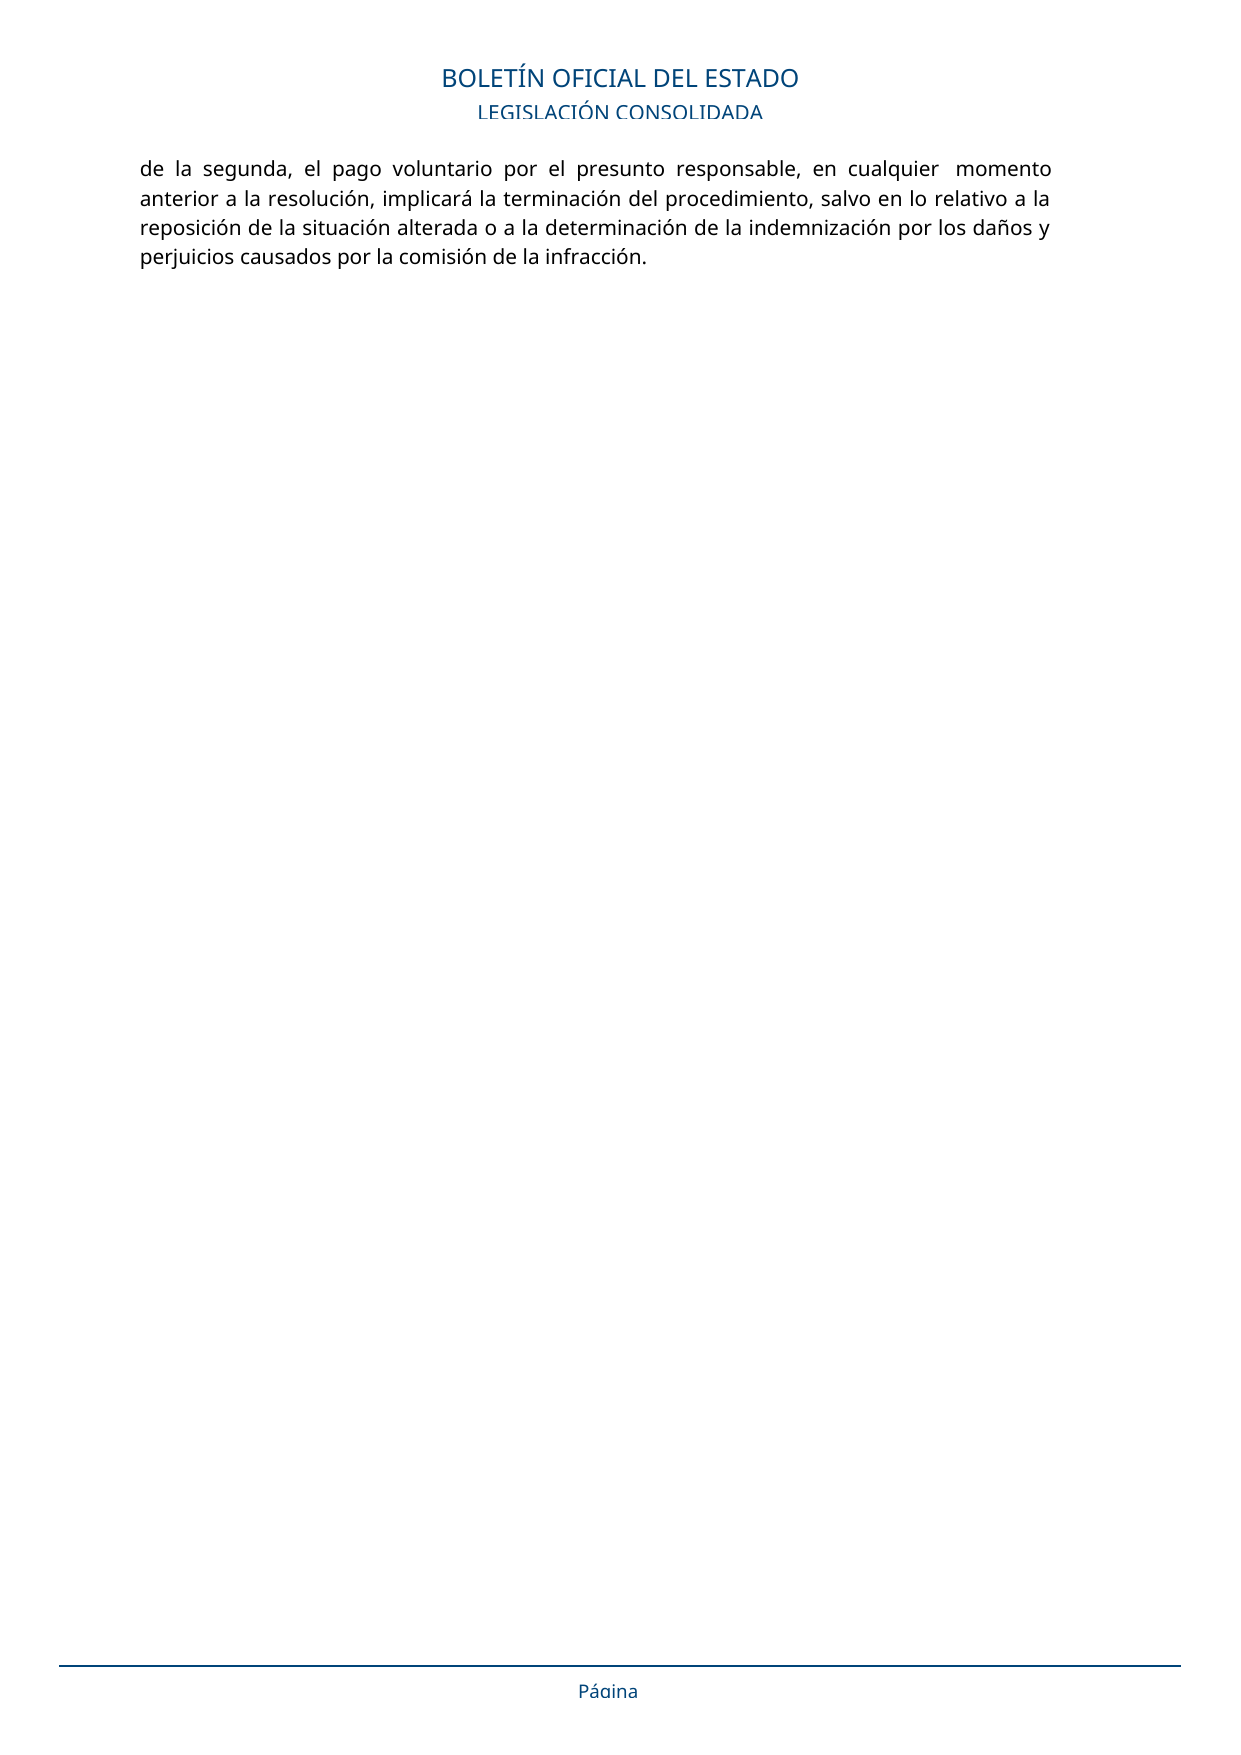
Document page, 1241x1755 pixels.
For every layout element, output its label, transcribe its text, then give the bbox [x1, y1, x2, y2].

list de la segunda, el pago voluntario por el presunto responsable, en cualquier momento anterior a la resolución, implicará la terminación del procedimiento, salvo en lo relativo a la reposición de la situación alterada o a la determinación de la indemnización por los daños y perjuicios causados por la comisión de la infracción. [139, 154, 1052, 271]
